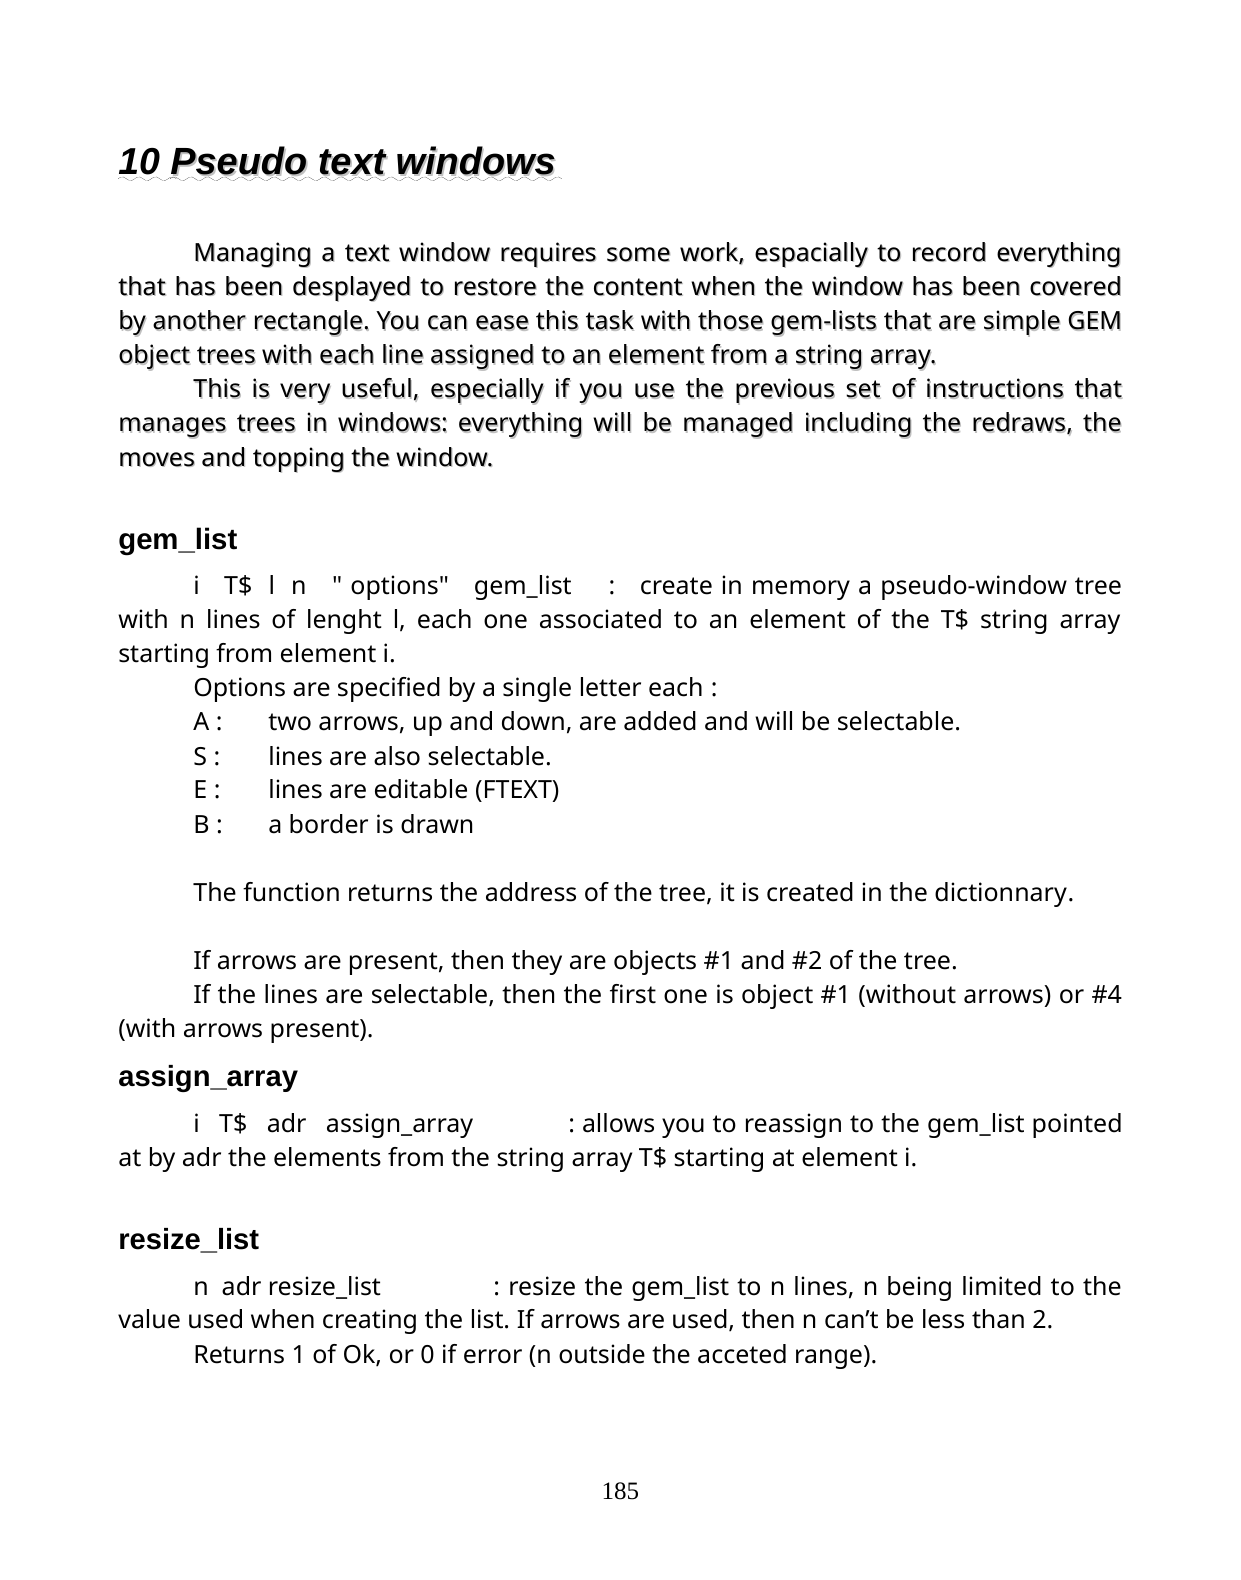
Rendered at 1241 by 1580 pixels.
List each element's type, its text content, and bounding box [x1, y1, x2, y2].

text i T$ l n " options" gem_list : create in memory a pseudo-window tree with n lines of lenght l, each one associated to an element of the T$ string array starting from element i. [118, 568, 1123, 670]
text i T$ adr assign_array : allows you to reassign to the gem_list pointed at by adr the elements from the string array T$ starting at element i. [118, 1105, 1123, 1173]
text B : a border is drawn [118, 806, 1123, 840]
text Options are specified by a single letter each : [118, 670, 1123, 704]
text Returns 1 of Ok, or 0 if error (n outside the acceted range). [118, 1336, 1123, 1370]
subtitle gem_list [118, 522, 1122, 555]
subtitle 10 Pseudo text windows [118, 139, 1122, 183]
text A : two arrows, up and down, are added and will be selectable. [118, 704, 1123, 738]
subtitle assign_array [118, 1059, 1122, 1093]
text n adr resize_list : resize the gem_list to n lines, n being limited to the value used when creating the list. If arrows are used, then n can’t be less than 2. [118, 1268, 1123, 1336]
text The function returns the address of the tree, it is created in the dictionnary. [118, 874, 1123, 908]
text E : lines are editable (FTEXT) [118, 772, 1123, 806]
text If arrows are present, then they are objects #1 and #2 of the tree. [118, 942, 1123, 977]
text If the lines are selectable, then the first one is object #1 (without arrows) or #4 (with arrows present). [118, 977, 1123, 1045]
text This is very useful, especially if you use the previous set of instructions that manages trees in windows: everything will be managed including the redraws, the moves and topping the window. [118, 371, 1123, 473]
text S : lines are also selectable. [118, 738, 1123, 772]
text Managing a text window requires some work, espacially to record everything that has been desplayed to restore the content when the window has been covered by another rectangle. You can ease this task with those gem-lists that are simple GEM object trees with each line assigned to an element from a string array. [118, 235, 1123, 371]
subtitle resize_list [118, 1222, 1122, 1256]
